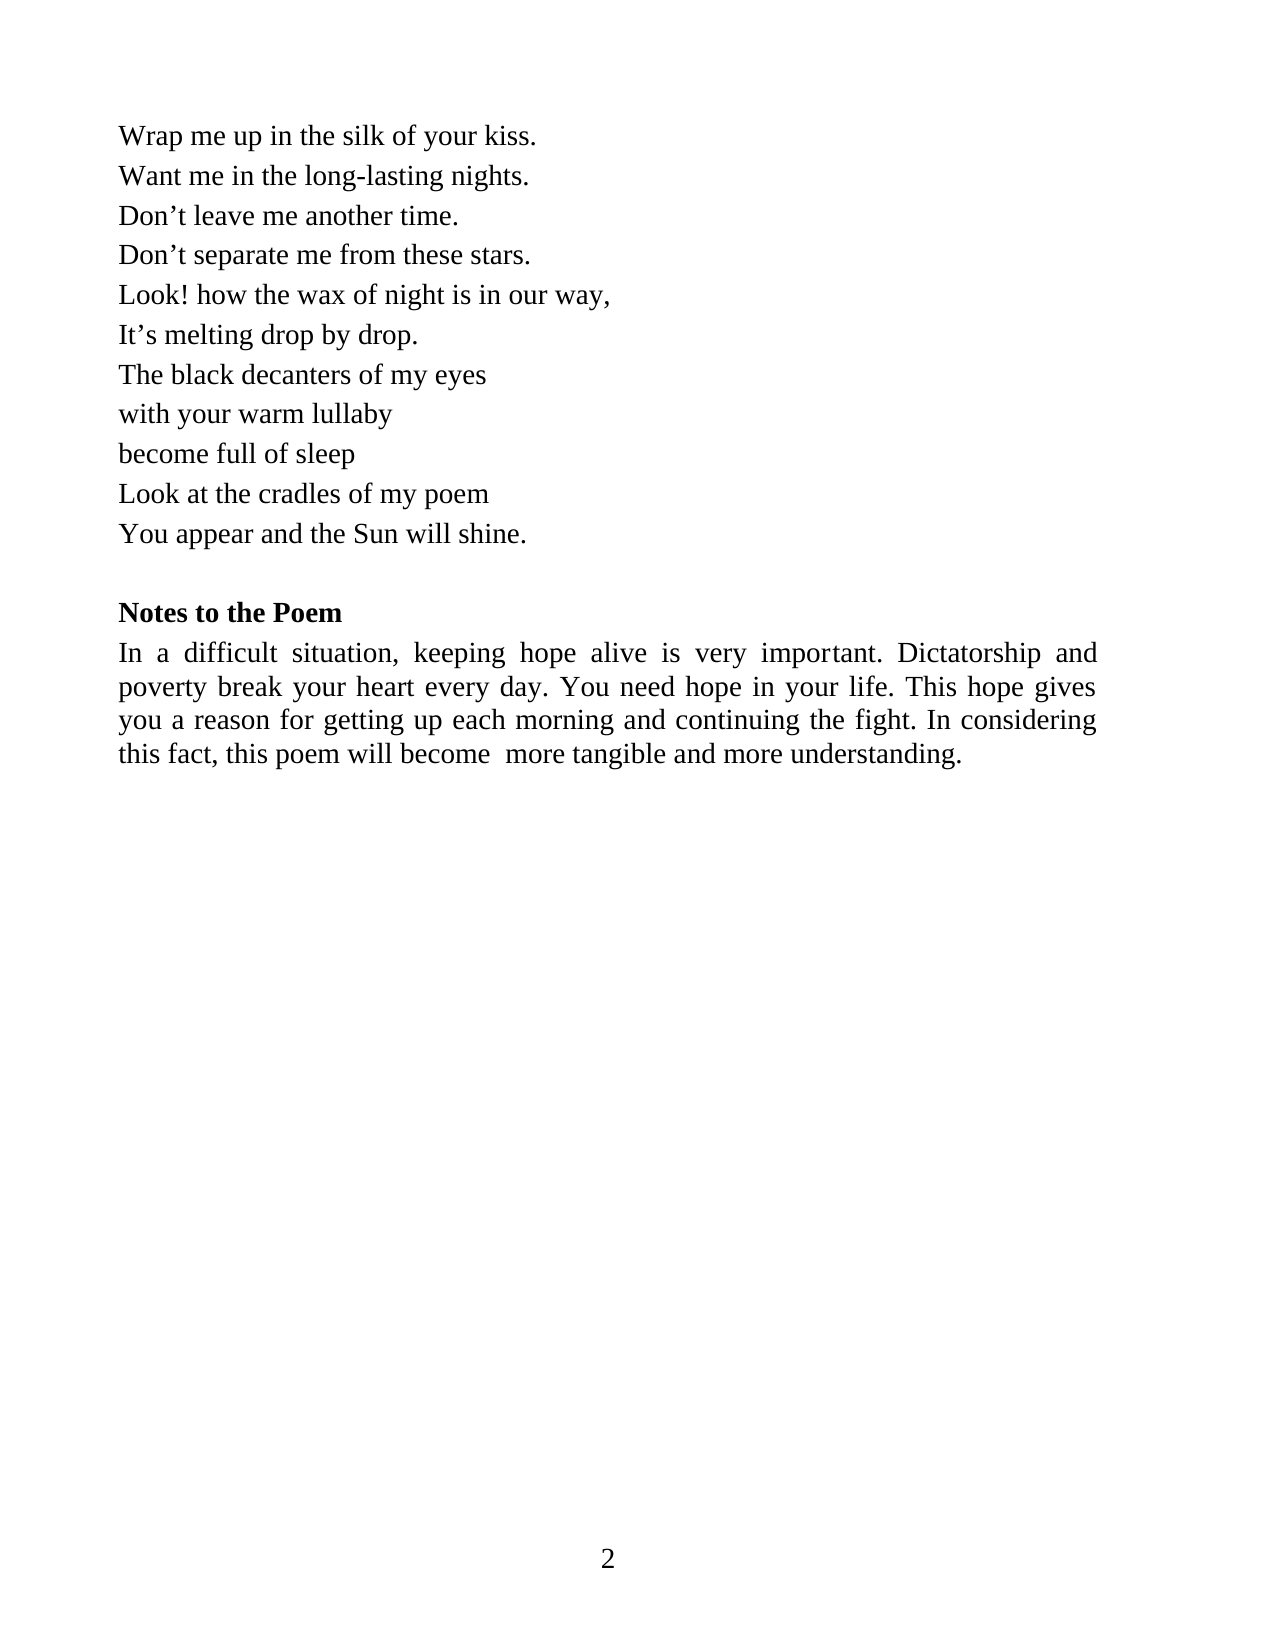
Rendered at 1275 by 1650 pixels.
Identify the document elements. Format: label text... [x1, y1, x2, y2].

text Look at the cradles of my poem [118, 476, 1098, 510]
text with your warm lullaby [118, 397, 1098, 430]
text become full of sleep [118, 436, 1098, 470]
text In a difficult situation, keeping hope alive is very impor­tant. Dictatorship and poverty break your heart every day. You need hope in your life. This hope gives you a reason for getting up each morning and continuing the fight. In considering this fact, this poem will become more tangible and more understanding. [118, 635, 1098, 769]
text Look! how the wax of night is in our way, [118, 277, 1098, 311]
text Wrap me up in the silk of your kiss. [118, 118, 1098, 152]
text The black decanters of my eyes [118, 357, 1098, 390]
text Notes to the Poem [118, 596, 1098, 629]
text You appear and the Sun will shine. [118, 516, 1098, 549]
text Don’t leave me another time. [118, 198, 1098, 231]
text Don’t separate me from these stars. [118, 237, 1098, 271]
text Want me in the long-lasting nights. [118, 158, 1098, 191]
text It’s melting drop by drop. [118, 317, 1098, 351]
